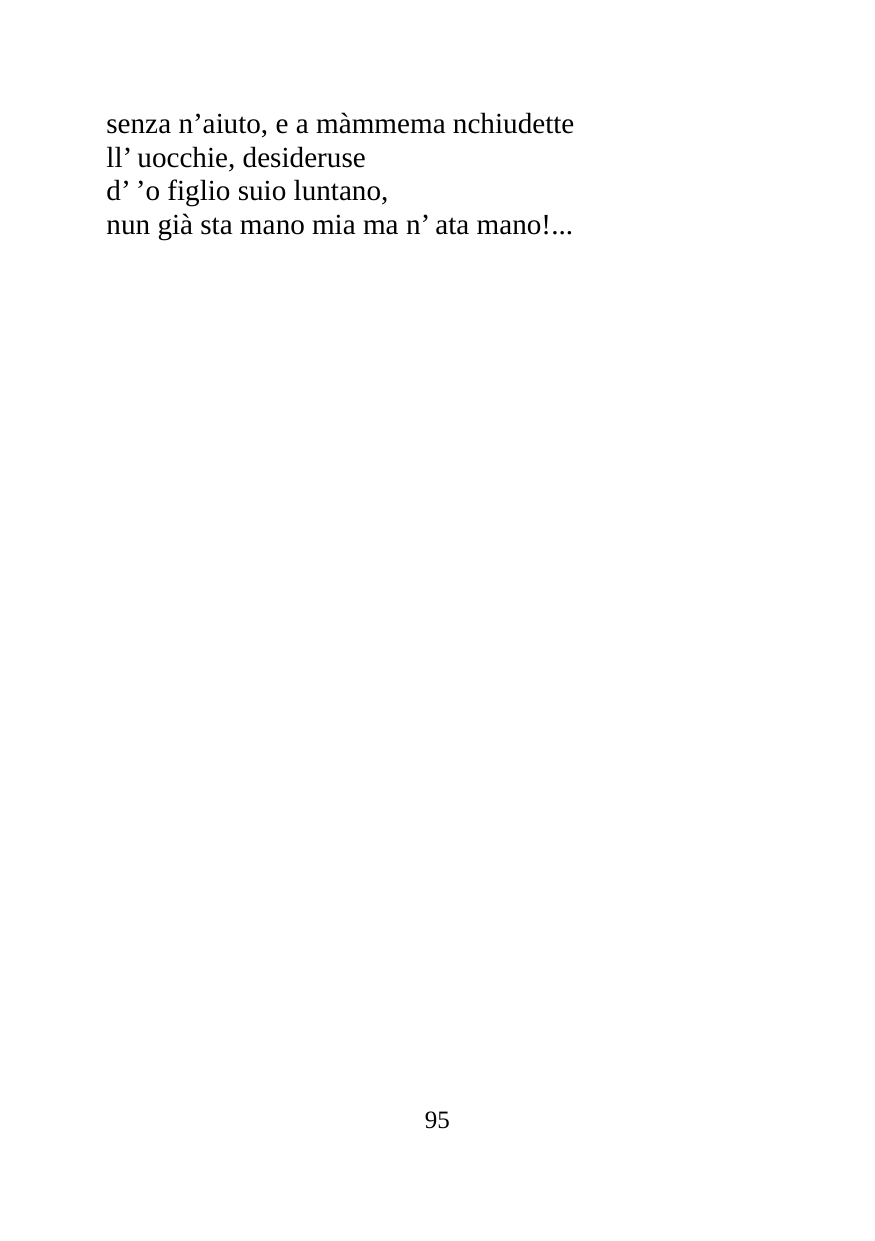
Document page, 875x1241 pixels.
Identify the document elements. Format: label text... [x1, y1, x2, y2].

text d’ ’o figlio suio luntano, [106, 173, 768, 207]
text ll’ uocchie, desideruse [106, 140, 768, 173]
text nun già sta mano mia ma n’ ata mano!... [106, 207, 768, 240]
text senza n’aiuto, e a màmmema nchiudette [106, 106, 768, 140]
